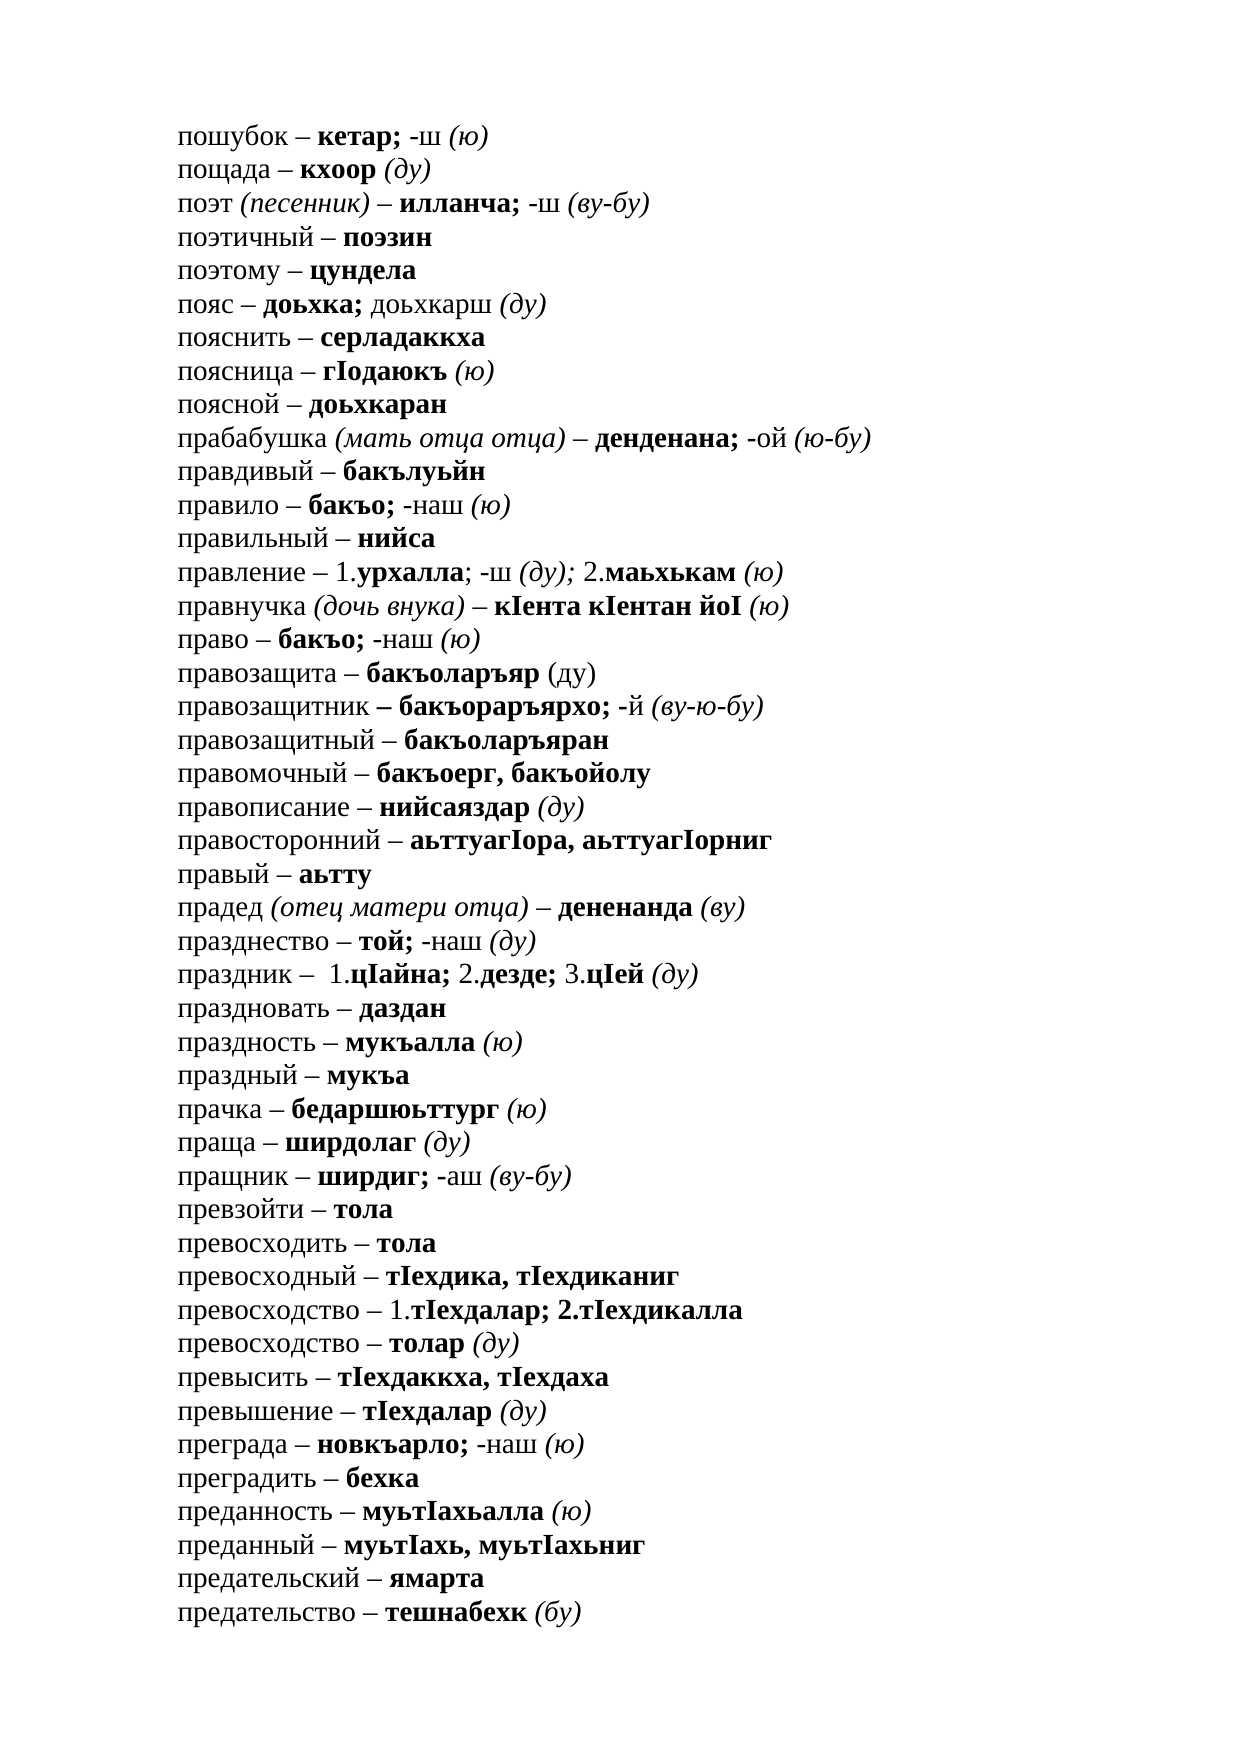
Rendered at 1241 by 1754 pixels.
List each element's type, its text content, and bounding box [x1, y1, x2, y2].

text праздновать – даздан [177, 990, 1152, 1024]
text поэт (песенник) – илланча; -ш (ву-бу) [177, 185, 1152, 219]
text предательство – тешнабехк (бу) [177, 1594, 1152, 1627]
text празднество – той; -наш (ду) [177, 923, 1152, 957]
text предательский – ямарта [177, 1560, 1152, 1594]
text праздность – мукъалла (ю) [177, 1024, 1152, 1057]
text преграда – новкъарло; -наш (ю) [177, 1426, 1152, 1460]
text пощада – кхоор (ду) [177, 152, 1152, 185]
text правило – бакъо; -наш (ю) [177, 487, 1152, 521]
text правописание – нийсаяздар (ду) [177, 789, 1152, 822]
text поясной – доьхкаран [177, 386, 1152, 420]
text правый – аьтту [177, 856, 1152, 889]
text прачка – бедаршюьттург (ю) [177, 1091, 1152, 1124]
text правление – 1.урхалла; -ш (ду); 2.маьхькам (ю) [177, 554, 1152, 588]
text преданность – муьтӀахьалла (ю) [177, 1493, 1152, 1527]
text превышение – тӀехдалар (ду) [177, 1393, 1152, 1426]
text превосходство – толар (ду) [177, 1326, 1152, 1359]
text право – бакъо; -наш (ю) [177, 621, 1152, 655]
text праздник – 1.цӀайна; 2.дезде; 3.цӀей (ду) [177, 957, 1152, 990]
text преградить – бехка [177, 1460, 1152, 1493]
text пращник – ширдиг; -аш (ву-бу) [177, 1158, 1152, 1191]
text превосходить – тола [177, 1225, 1152, 1258]
text правозащитник – бакъораръярхо; -й (ву-ю-бу) [177, 688, 1152, 722]
text превосходство – 1.тӀехдалар; 2.тӀехдикалла [177, 1292, 1152, 1326]
text правомочный – бакъоерг, бакъойолу [177, 755, 1152, 789]
text превзойти – тола [177, 1191, 1152, 1225]
text поэтому – цундела [177, 252, 1152, 286]
text правнучка (дочь внука) – кӀента кӀентан йоӀ (ю) [177, 588, 1152, 621]
text правдивый – бакълуьйн [177, 453, 1152, 487]
text прадед (отец матери отца) – дененанда (ву) [177, 889, 1152, 923]
text превосходный – тӀехдика, тӀехдиканиг [177, 1258, 1152, 1292]
text праздный – мукъа [177, 1057, 1152, 1091]
text пояс – доьхка; доьхкарш (ду) [177, 286, 1152, 319]
text поясница – гӀодаюкъ (ю) [177, 353, 1152, 386]
text правозащитный – бакъоларъяран [177, 722, 1152, 755]
text прабабушка (мать отца отца) – денденана; -ой (ю-бу) [177, 420, 1152, 453]
text поэтичный – поэзин [177, 219, 1152, 252]
text правосторонний – аьттуагӀора, аьттуагӀорниг [177, 822, 1152, 856]
text праща – ширдолаг (ду) [177, 1124, 1152, 1158]
text преданный – муьтӀахь, муьтӀахьниг [177, 1527, 1152, 1560]
text превысить – тӀехдаккха, тӀехдаха [177, 1359, 1152, 1393]
text пошубок – кетар; -ш (ю) [177, 118, 1152, 152]
text правильный – нийса [177, 521, 1152, 554]
text пояснить – серладаккха [177, 319, 1152, 353]
text правозащита – бакъоларъяр (ду) [177, 655, 1152, 688]
